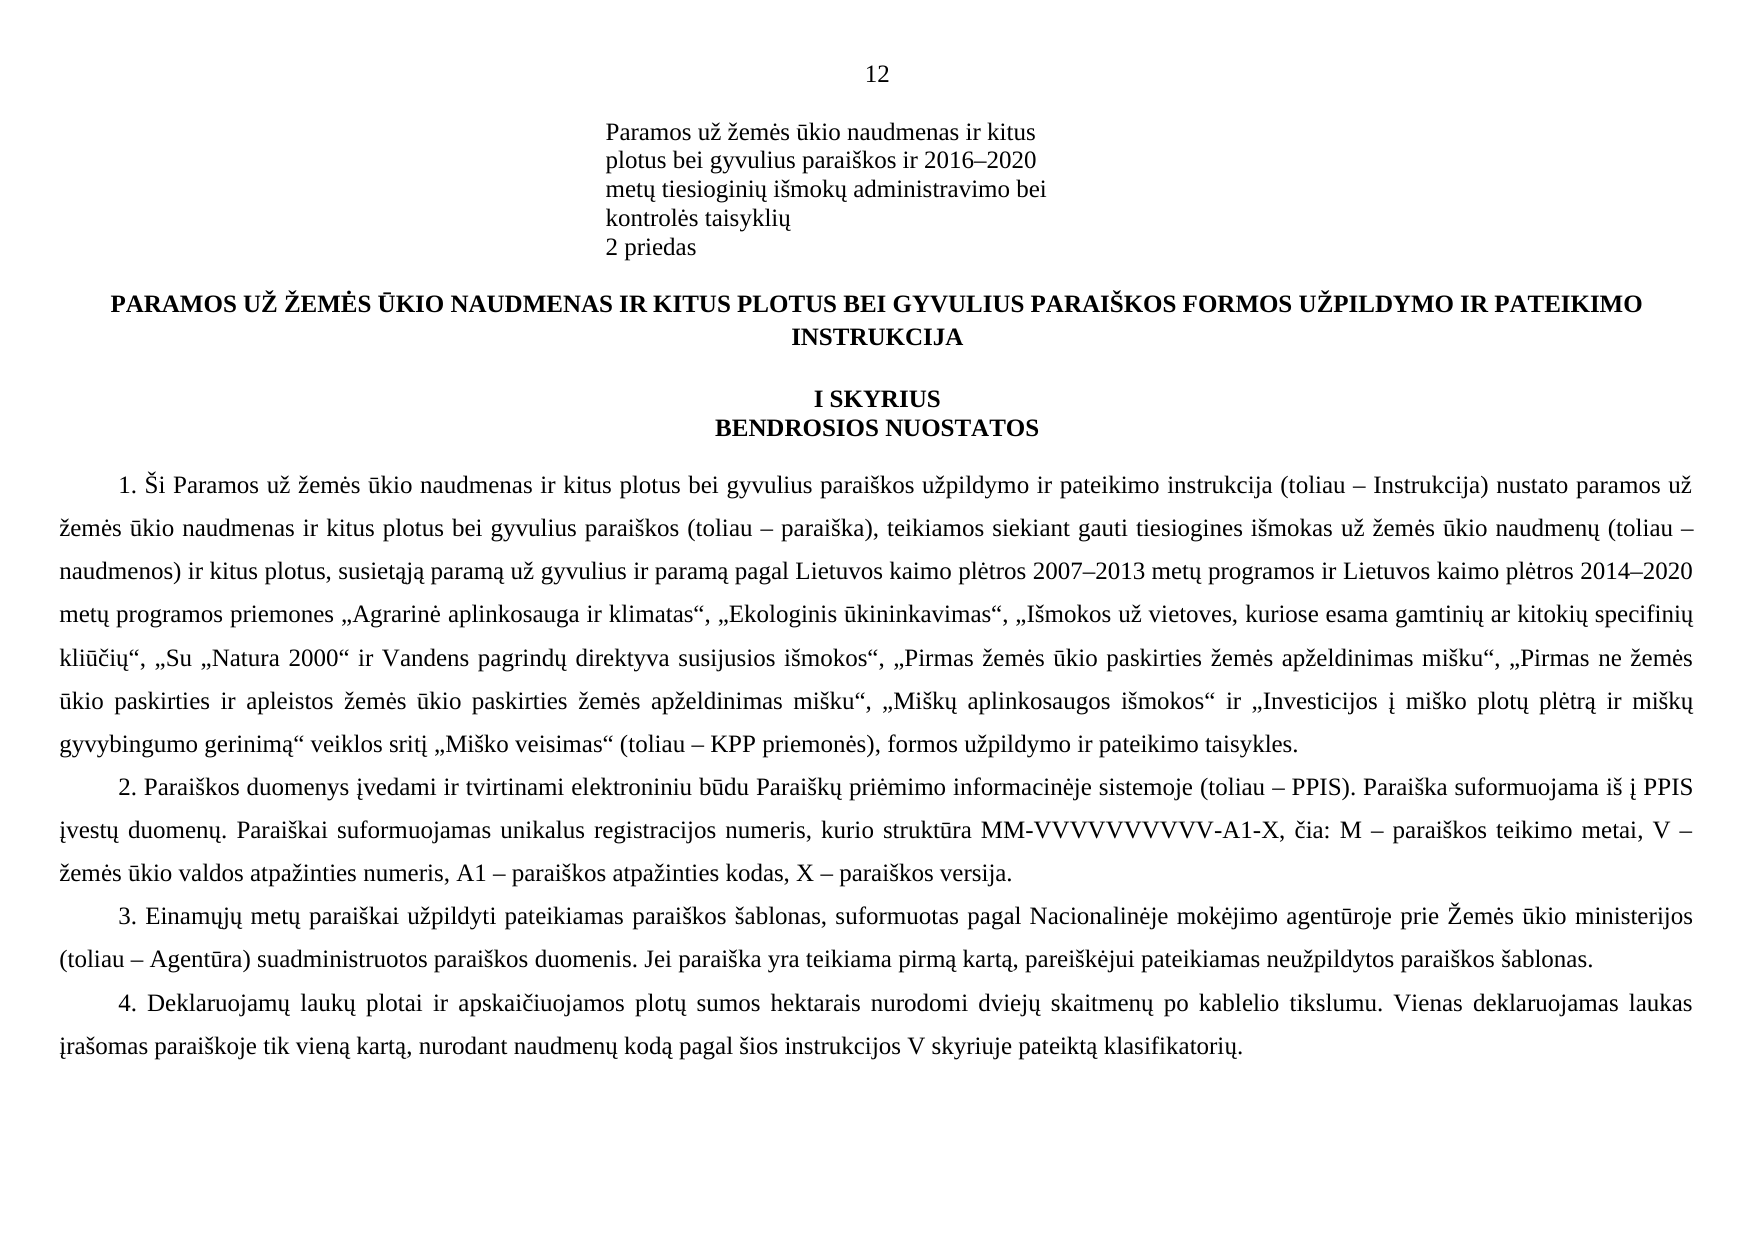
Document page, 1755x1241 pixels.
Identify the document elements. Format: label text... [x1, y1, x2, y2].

text kontrolės taisyklių [605, 203, 1695, 232]
text 1. Ši Paramos už žemės ūkio naudmenas ir kitus plotus bei gyvulius paraiškos užpildymo ir pateikimo instrukcija (toliau – Instrukcija) nustato paramos už žemės ūkio naudmenas ir kitus plotus bei gyvulius paraiškos (toliau – paraiška), teikiamos siekiant gauti tiesiogines išmokas už žemės ūkio naudmenų (toliau – naudmenos) ir kitus plotus, susietąją paramą už gyvulius ir paramą pagal Lietuvos kaimo plėtros 2007–2013 metų programos ir Lietuvos kaimo plėtros 2014–2020 metų programos priemones „Agrarinė aplinkosauga ir klimatas“, „Ekologinis ūkininkavimas“, „Išmokos už vietoves, kuriose esama gamtinių ar kitokių specifinių kliūčių“, „Su „Natura 2000“ ir Vandens pagrindų direktyva susijusios išmokos“, „Pirmas žemės ūkio paskirties žemės apželdinimas mišku“, „Pirmas ne žemės ūkio paskirties ir apleistos žemės ūkio paskirties žemės apželdinimas mišku“, „Miškų aplinkosaugos išmokos“ ir „Investicijos į miško plotų plėtrą ir miškų gyvybingumo gerinimą“ veiklos sritį „Miško veisimas“ (toliau – KPP priemonės), formos užpildymo ir pateikimo taisykles. [59, 470, 1695, 758]
text Paramos už žemės ūkio naudmenAS ir kitus plotus BEI GYVULIUS paraiškOS FORMOS UŽPILDYMO IR PATEIKIMO INSTRUKCIJA [59, 289, 1695, 351]
text 2 priedas [605, 232, 1695, 260]
text I SKYRIUS [59, 384, 1695, 413]
text 3. Einamųjų metų paraiškai užpildyti pateikiamas paraiškos šablonas, suformuotas pagal Nacionalinėje mokėjimo agentūroje prie Žemės ūkio ministerijos (toliau – Agentūra) suadministruotos paraiškos duomenis. Jei paraiška yra teikiama pirmą kartą, pareiškėjui pateikiamas neužpildytos paraiškos šablonas. [59, 901, 1695, 973]
text BENDROSIOS NUOSTATOS [59, 413, 1695, 441]
text metų tiesioginių išmokų administravimo bei [605, 174, 1695, 203]
text 4. Deklaruojamų laukų plotai ir apskaičiuojamos plotų sumos hektarais nurodomi dviejų skaitmenų po kablelio tikslumu. Vienas deklaruojamas laukas įrašomas paraiškoje tik vieną kartą, nurodant naudmenų kodą pagal šios instrukcijos V skyriuje pateiktą klasifikatorių. [59, 988, 1695, 1059]
text 2. Paraiškos duomenys įvedami ir tvirtinami elektroniniu būdu Paraiškų priėmimo informacinėje sistemoje (toliau – PPIS). Paraiška suformuojama iš į PPIS įvestų duomenų. Paraiškai suformuojamas unikalus registracijos numeris, kurio struktūra MM-VVVVVVVVVV-A1-X, čia: M – paraiškos teikimo metai, V – žemės ūkio valdos atpažinties numeris, A1 – paraiškos atpažinties kodas, X – paraiškos versija. [59, 772, 1695, 887]
text plotus bei gyvulius paraiškos ir 2016–2020 [605, 145, 1695, 174]
text Paramos už žemės ūkio naudmenas ir kitus [605, 117, 1695, 145]
